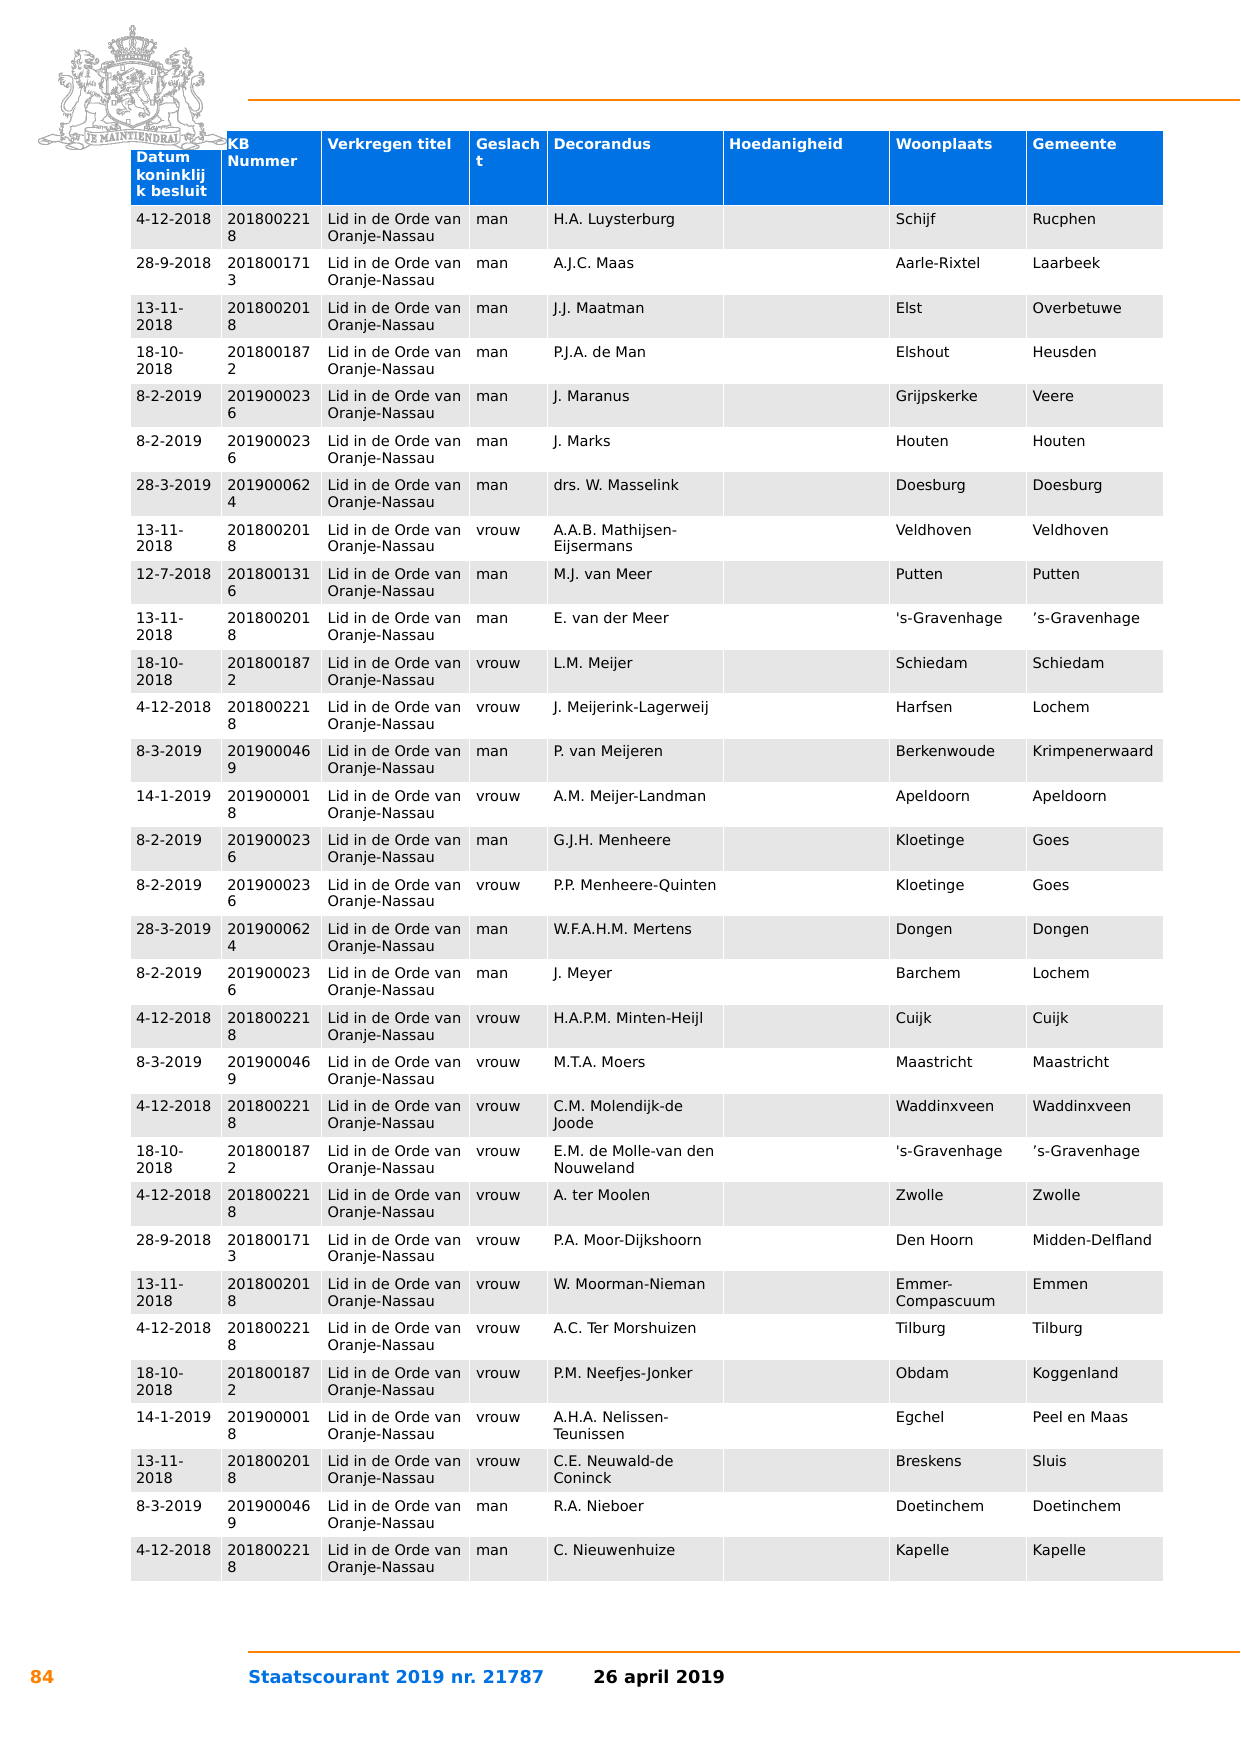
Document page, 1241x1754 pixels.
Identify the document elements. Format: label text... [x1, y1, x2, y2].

table_cell Elshout [890, 339, 1026, 382]
table_cell 4-12-2018 [131, 1094, 221, 1137]
table_cell Lochem [1027, 694, 1163, 737]
table_cell Doesburg [890, 472, 1026, 516]
table_cell vrouw [470, 872, 547, 915]
table_cell man [470, 206, 547, 249]
table_cell 2018002218 [222, 1005, 321, 1048]
table_cell A.H.A. Nelissen-Teunissen [548, 1404, 723, 1447]
table_cell A.C. Ter Morshuizen [548, 1315, 723, 1359]
table_header Datum koninklijk besluit [131, 150, 221, 205]
table_cell man [470, 827, 547, 871]
table_cell vrouw [470, 1227, 547, 1270]
table_cell Laarbeek [1027, 250, 1163, 294]
table_cell 2019000236 [222, 872, 321, 915]
table_cell man [470, 561, 547, 604]
table_cell 2019000018 [222, 783, 321, 826]
table_cell 2018001872 [222, 1138, 321, 1181]
table_cell Sluis [1027, 1449, 1163, 1492]
table_cell Grijpskerke [890, 384, 1026, 427]
table_cell ’s-Gravenhage [1027, 1138, 1163, 1181]
table_cell 18-10-2018 [131, 650, 221, 693]
table_cell [724, 1094, 889, 1137]
table_cell man [470, 295, 547, 338]
table_cell 18-10-2018 [131, 1360, 221, 1403]
table_cell C.M. Molendijk-de Joode [548, 1094, 723, 1137]
table_cell Doesburg [1027, 472, 1163, 516]
table_cell [724, 872, 889, 915]
table_cell [724, 1138, 889, 1181]
table_cell 4-12-2018 [131, 694, 221, 737]
table_header Hoedanigheid [724, 131, 889, 205]
table_cell Waddinxveen [1027, 1094, 1163, 1137]
table_header Gemeente [1027, 131, 1163, 205]
table_cell Dongen [890, 916, 1026, 959]
table_cell Emmer-Compascuum [890, 1271, 1026, 1314]
table_cell [724, 694, 889, 737]
table_cell Berkenwoude [890, 739, 1026, 782]
table_cell P.M. Neefjes-Jonker [548, 1360, 723, 1403]
table_cell Zwolle [890, 1182, 1026, 1226]
table_cell Lid in de Orde van Oranje-Nassau [322, 916, 469, 959]
table_cell 2018002018 [222, 517, 321, 560]
table_cell Elst [890, 295, 1026, 338]
table_cell Rucphen [1027, 206, 1163, 249]
table_cell Kapelle [890, 1537, 1026, 1581]
table_cell [724, 206, 889, 249]
table_cell Lid in de Orde van Oranje-Nassau [322, 1138, 469, 1181]
table_cell 14-1-2019 [131, 783, 221, 826]
table_cell [724, 1182, 889, 1226]
table_cell 2018001872 [222, 650, 321, 693]
table_cell 14-1-2019 [131, 1404, 221, 1447]
table_cell Veere [1027, 384, 1163, 427]
table_cell Lid in de Orde van Oranje-Nassau [322, 206, 469, 249]
table_cell [724, 250, 889, 294]
table_cell 2018002018 [222, 295, 321, 338]
table_cell R.A. Nieboer [548, 1493, 723, 1536]
table_cell W. Moorman-Nieman [548, 1271, 723, 1314]
table_cell [724, 1360, 889, 1403]
table_cell Apeldoorn [1027, 783, 1163, 826]
table_cell Lid in de Orde van Oranje-Nassau [322, 960, 469, 1004]
table_cell 28-3-2019 [131, 916, 221, 959]
table_cell 2019000469 [222, 739, 321, 782]
table_cell Lid in de Orde van Oranje-Nassau [322, 339, 469, 382]
table_cell [724, 517, 889, 560]
table_cell 18-10-2018 [131, 339, 221, 382]
table_cell ’s-Gravenhage [1027, 605, 1163, 649]
table_cell Lid in de Orde van Oranje-Nassau [322, 1227, 469, 1270]
table_cell 8-2-2019 [131, 827, 221, 871]
table_cell Lid in de Orde van Oranje-Nassau [322, 1315, 469, 1359]
table_cell Aarle-Rixtel [890, 250, 1026, 294]
table_cell P. van Meijeren [548, 739, 723, 782]
table_cell Barchem [890, 960, 1026, 1004]
table_cell 2018002218 [222, 1315, 321, 1359]
table_cell Lid in de Orde van Oranje-Nassau [322, 1537, 469, 1581]
table_cell 12-7-2018 [131, 561, 221, 604]
table_cell [724, 827, 889, 871]
table_cell 28-9-2018 [131, 250, 221, 294]
table_cell man [470, 339, 547, 382]
table_cell Harfsen [890, 694, 1026, 737]
table_cell man [470, 960, 547, 1004]
table_cell 2019000236 [222, 827, 321, 871]
table_cell M.T.A. Moers [548, 1049, 723, 1092]
table_cell 2018002018 [222, 605, 321, 649]
table_cell P.J.A. de Man [548, 339, 723, 382]
table_cell man [470, 1537, 547, 1581]
table_cell 28-3-2019 [131, 472, 221, 516]
table_cell E.M. de Molle-van den Nouweland [548, 1138, 723, 1181]
table_cell 2019000236 [222, 428, 321, 471]
table_cell 4-12-2018 [131, 1315, 221, 1359]
table_cell 4-12-2018 [131, 206, 221, 249]
table_cell A.A.B. Mathijsen-Eijsermans [548, 517, 723, 560]
table_cell Kloetinge [890, 872, 1026, 915]
table_cell man [470, 472, 547, 516]
table_cell W.F.A.H.M. Mertens [548, 916, 723, 959]
table_cell 2019000624 [222, 916, 321, 959]
table_cell A.J.C. Maas [548, 250, 723, 294]
table_cell Tilburg [1027, 1315, 1163, 1359]
table_cell man [470, 605, 547, 649]
table_cell 8-2-2019 [131, 960, 221, 1004]
table_cell Doetinchem [1027, 1493, 1163, 1536]
table_cell man [470, 428, 547, 471]
table_cell 8-3-2019 [131, 1493, 221, 1536]
table_cell Lid in de Orde van Oranje-Nassau [322, 428, 469, 471]
table_cell Apeldoorn [890, 783, 1026, 826]
table_cell Lid in de Orde van Oranje-Nassau [322, 739, 469, 782]
table_cell 2018002218 [222, 694, 321, 737]
table_cell [724, 1049, 889, 1092]
table_cell Lochem [1027, 960, 1163, 1004]
table_cell 2019000018 [222, 1404, 321, 1447]
table_cell 2018001713 [222, 1227, 321, 1270]
table_cell 4-12-2018 [131, 1005, 221, 1048]
table_cell 13-11-2018 [131, 1449, 221, 1492]
table_cell Kapelle [1027, 1537, 1163, 1581]
table_cell Schijf [890, 206, 1026, 249]
table_cell A. ter Moolen [548, 1182, 723, 1226]
table_cell J. Meyer [548, 960, 723, 1004]
table_header Decorandus [548, 131, 723, 205]
table_cell J. Marks [548, 428, 723, 471]
table_cell vrouw [470, 694, 547, 737]
table_cell 2018001872 [222, 1360, 321, 1403]
table_cell Obdam [890, 1360, 1026, 1403]
table_cell vrouw [470, 1138, 547, 1181]
table_header Geslacht [470, 131, 547, 205]
table_cell 2019000469 [222, 1049, 321, 1092]
table_cell Lid in de Orde van Oranje-Nassau [322, 1360, 469, 1403]
table_cell Lid in de Orde van Oranje-Nassau [322, 1493, 469, 1536]
table_cell 4-12-2018 [131, 1537, 221, 1581]
table_cell man [470, 916, 547, 959]
table_cell Lid in de Orde van Oranje-Nassau [322, 384, 469, 427]
table_header Verkregen titel [322, 131, 469, 205]
table_cell Cuijk [1027, 1005, 1163, 1048]
table_cell Lid in de Orde van Oranje-Nassau [322, 250, 469, 294]
table_cell [724, 1227, 889, 1270]
table_cell P.A. Moor-Dijkshoorn [548, 1227, 723, 1270]
table_cell Breskens [890, 1449, 1026, 1492]
table_cell Egchel [890, 1404, 1026, 1447]
table_cell Peel en Maas [1027, 1404, 1163, 1447]
table_cell Lid in de Orde van Oranje-Nassau [322, 1005, 469, 1048]
table_cell man [470, 1493, 547, 1536]
table_cell Overbetuwe [1027, 295, 1163, 338]
table_header KB Nummer [222, 131, 321, 205]
table_cell Maastricht [1027, 1049, 1163, 1092]
table_cell 13-11-2018 [131, 295, 221, 338]
table_cell Lid in de Orde van Oranje-Nassau [322, 295, 469, 338]
table_cell Lid in de Orde van Oranje-Nassau [322, 694, 469, 737]
table_cell Den Hoorn [890, 1227, 1026, 1270]
table_cell drs. W. Masselink [548, 472, 723, 516]
table_cell Putten [890, 561, 1026, 604]
table_cell [724, 1449, 889, 1492]
table_cell vrouw [470, 1271, 547, 1314]
table_cell vrouw [470, 783, 547, 826]
table_cell Lid in de Orde van Oranje-Nassau [322, 827, 469, 871]
table_cell 8-3-2019 [131, 1049, 221, 1092]
table_cell Lid in de Orde van Oranje-Nassau [322, 650, 469, 693]
table_cell Lid in de Orde van Oranje-Nassau [322, 605, 469, 649]
table_cell C.E. Neuwald-de Coninck [548, 1449, 723, 1492]
table_cell 28-9-2018 [131, 1227, 221, 1270]
table_cell Maastricht [890, 1049, 1026, 1092]
table_cell Lid in de Orde van Oranje-Nassau [322, 872, 469, 915]
table_cell H.A. Luysterburg [548, 206, 723, 249]
table_cell vrouw [470, 1182, 547, 1226]
table_cell 18-10-2018 [131, 1138, 221, 1181]
table_cell 2018002218 [222, 1094, 321, 1137]
table_cell 's-Gravenhage [890, 1138, 1026, 1181]
table_cell Schiedam [890, 650, 1026, 693]
table_cell vrouw [470, 1094, 547, 1137]
table_cell 2019000469 [222, 1493, 321, 1536]
table_cell 2019000624 [222, 472, 321, 516]
table_cell 4-12-2018 [131, 1182, 221, 1226]
table_cell Lid in de Orde van Oranje-Nassau [322, 1404, 469, 1447]
table_cell Emmen [1027, 1271, 1163, 1314]
table_cell Krimpenerwaard [1027, 739, 1163, 782]
table_cell 2018002018 [222, 1449, 321, 1492]
table_cell Dongen [1027, 916, 1163, 959]
table_cell L.M. Meijer [548, 650, 723, 693]
table_cell 2018002218 [222, 1182, 321, 1226]
table_cell vrouw [470, 1360, 547, 1403]
table_cell Goes [1027, 827, 1163, 871]
table_cell 2018001872 [222, 339, 321, 382]
table_cell 13-11-2018 [131, 517, 221, 560]
table_cell Lid in de Orde van Oranje-Nassau [322, 1182, 469, 1226]
table_cell [724, 561, 889, 604]
table_cell man [470, 250, 547, 294]
table_cell Kloetinge [890, 827, 1026, 871]
table_cell vrouw [470, 1315, 547, 1359]
table_cell [724, 650, 889, 693]
table_cell [724, 783, 889, 826]
table_cell Koggenland [1027, 1360, 1163, 1403]
picture [38, 25, 227, 150]
table_cell [724, 739, 889, 782]
table_cell vrouw [470, 1005, 547, 1048]
table_cell Veldhoven [1027, 517, 1163, 560]
table_cell [724, 295, 889, 338]
table_cell vrouw [470, 650, 547, 693]
table_cell Lid in de Orde van Oranje-Nassau [322, 783, 469, 826]
table_cell 8-2-2019 [131, 428, 221, 471]
table_cell C. Nieuwenhuize [548, 1537, 723, 1581]
table_cell [724, 605, 889, 649]
table_cell [724, 384, 889, 427]
table_cell Waddinxveen [890, 1094, 1026, 1137]
table_cell Tilburg [890, 1315, 1026, 1359]
table_cell 's-Gravenhage [890, 605, 1026, 649]
table_cell 2018002018 [222, 1271, 321, 1314]
table_cell man [470, 739, 547, 782]
table_cell Lid in de Orde van Oranje-Nassau [322, 1049, 469, 1092]
table_cell Doetinchem [890, 1493, 1026, 1536]
table_cell 2018001713 [222, 250, 321, 294]
table_cell Lid in de Orde van Oranje-Nassau [322, 472, 469, 516]
table_cell [724, 1493, 889, 1536]
table_cell 2018001316 [222, 561, 321, 604]
table_cell [724, 1404, 889, 1447]
table_cell P.P. Menheere-Quinten [548, 872, 723, 915]
table_cell [724, 960, 889, 1004]
table_cell 2018002218 [222, 206, 321, 249]
table_cell 2018002218 [222, 1537, 321, 1581]
table_cell Veldhoven [890, 517, 1026, 560]
table_cell M.J. van Meer [548, 561, 723, 604]
table_cell [724, 1315, 889, 1359]
table_cell Heusden [1027, 339, 1163, 382]
table_cell vrouw [470, 517, 547, 560]
table_cell 8-3-2019 [131, 739, 221, 782]
table_cell 2019000236 [222, 384, 321, 427]
table_cell Midden-Delfland [1027, 1227, 1163, 1270]
table_cell [724, 428, 889, 471]
table_cell E. van der Meer [548, 605, 723, 649]
table_cell G.J.H. Menheere [548, 827, 723, 871]
table_cell 8-2-2019 [131, 872, 221, 915]
table_cell Houten [1027, 428, 1163, 471]
table_cell 13-11-2018 [131, 1271, 221, 1314]
table_cell Lid in de Orde van Oranje-Nassau [322, 1094, 469, 1137]
table_cell [724, 916, 889, 959]
table_cell [724, 472, 889, 516]
table_cell 13-11-2018 [131, 605, 221, 649]
table_cell vrouw [470, 1049, 547, 1092]
table_cell Lid in de Orde van Oranje-Nassau [322, 1449, 469, 1492]
table_cell Lid in de Orde van Oranje-Nassau [322, 561, 469, 604]
table_cell J. Meijerink-Lagerweij [548, 694, 723, 737]
table_cell A.M. Meijer-Landman [548, 783, 723, 826]
table_cell 2019000236 [222, 960, 321, 1004]
table_cell J.J. Maatman [548, 295, 723, 338]
table_cell Lid in de Orde van Oranje-Nassau [322, 517, 469, 560]
table_cell H.A.P.M. Minten-Heijl [548, 1005, 723, 1048]
table_cell Putten [1027, 561, 1163, 604]
table_cell [724, 1271, 889, 1314]
table_cell man [470, 384, 547, 427]
table_cell 8-2-2019 [131, 384, 221, 427]
table_cell vrouw [470, 1404, 547, 1447]
table_cell vrouw [470, 1449, 547, 1492]
table_cell Zwolle [1027, 1182, 1163, 1226]
table_cell Goes [1027, 872, 1163, 915]
table_cell [724, 339, 889, 382]
table_cell [724, 1537, 889, 1581]
table_header Woonplaats [890, 131, 1026, 205]
table_cell [724, 1005, 889, 1048]
table_cell Cuijk [890, 1005, 1026, 1048]
table_cell Schiedam [1027, 650, 1163, 693]
table_cell J. Maranus [548, 384, 723, 427]
table_cell Houten [890, 428, 1026, 471]
table_cell Lid in de Orde van Oranje-Nassau [322, 1271, 469, 1314]
